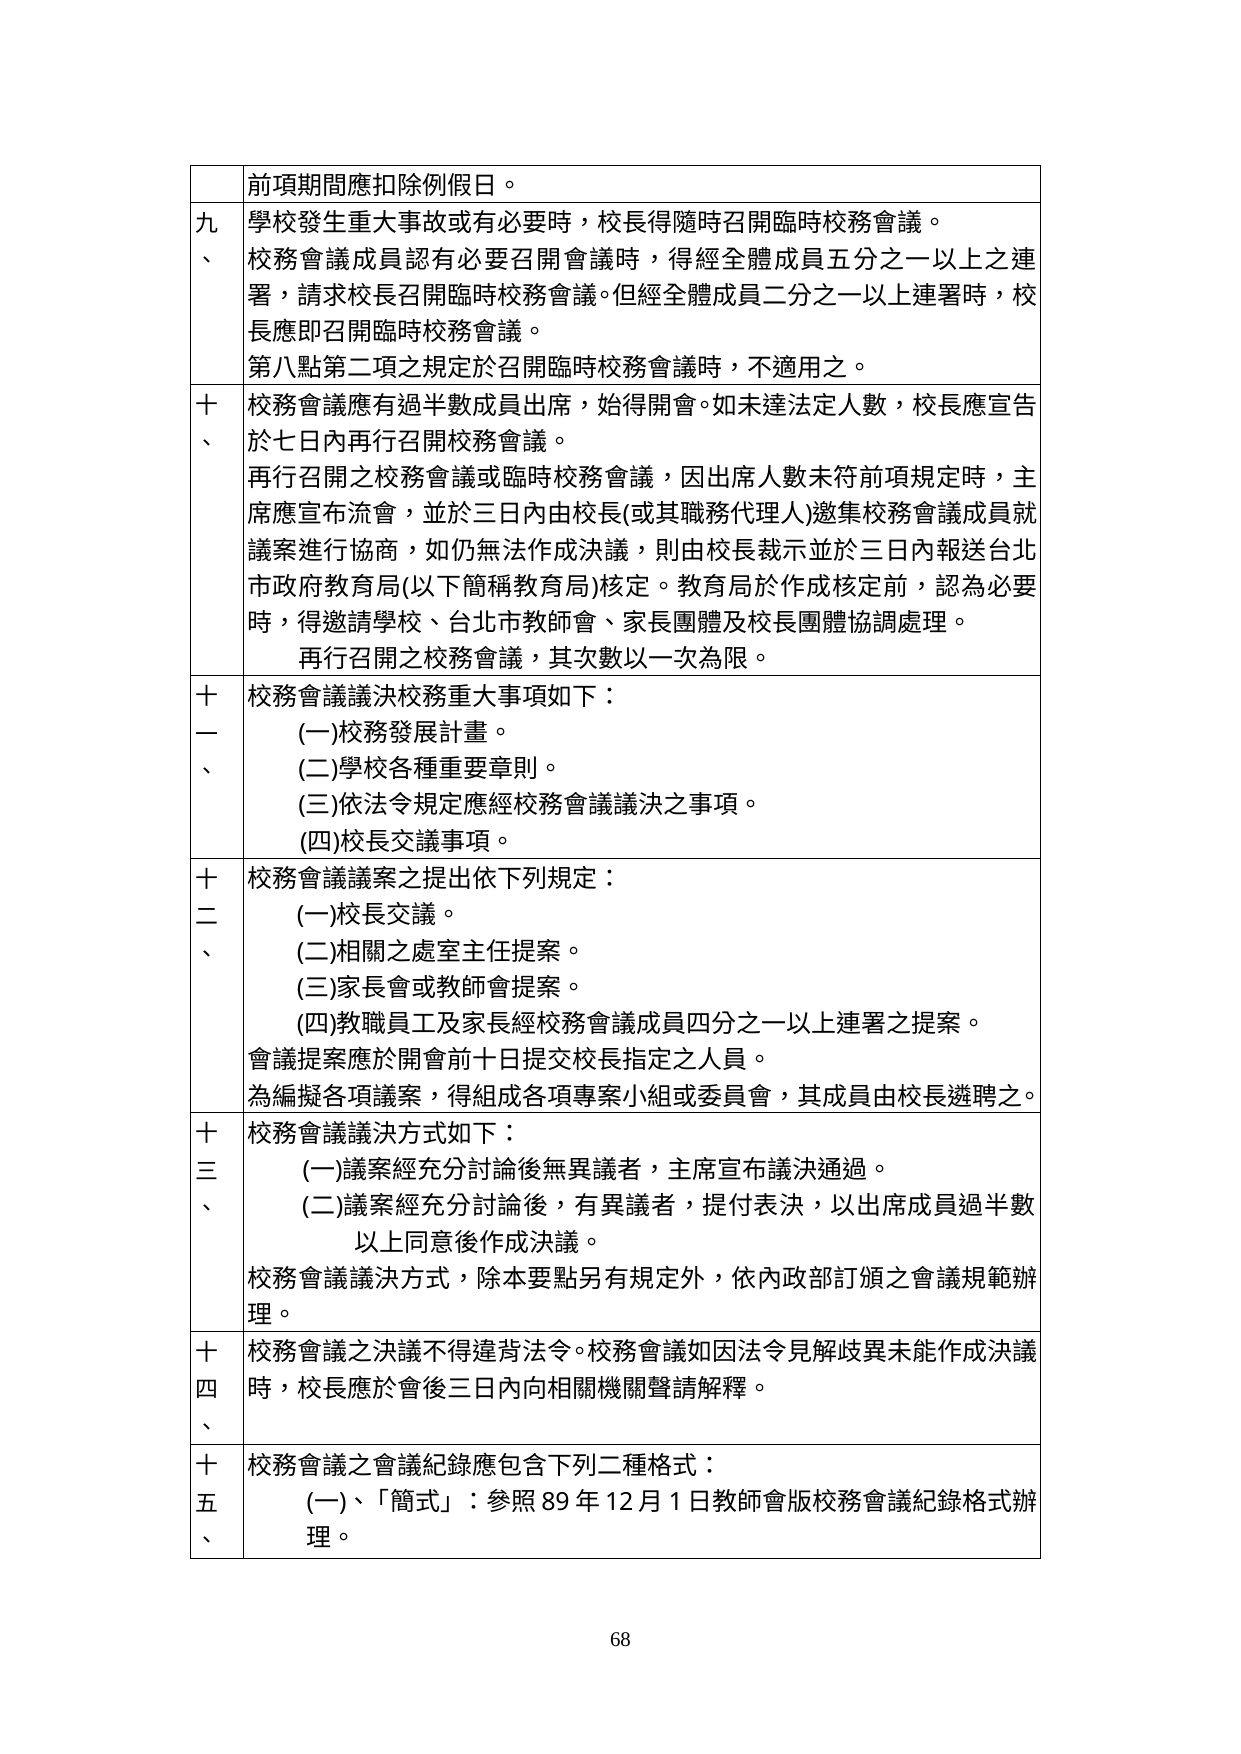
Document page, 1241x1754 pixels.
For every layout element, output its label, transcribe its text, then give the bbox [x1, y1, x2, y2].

table_cell 校務會議議案之提出依下列規定： (一)校長交議。 (二)相關之處室主任提案。 (三)家長會或教師會提案。 (四)教職員工及家長經校務會議成員四分之一以上連署之提案。 會議提案應於開會前十日提交校長指定之人員。 為編擬各項議案，得組成各項專案小組或委員會，其成員由校長遴聘之。 [244, 859, 1040, 1112]
table_cell [191, 166, 243, 202]
table_cell 學校發生重大事故或有必要時，校長得隨時召開臨時校務會議。 校務會議成員認有必要召開會議時，得經全體成員五分之一以上之連署，請求校長召開臨時校務會議。但經全體成員二分之一以上連署時，校長應即召開臨時校務會議。 第八點第二項之規定於召開臨時校務會議時，不適用之。 [244, 203, 1040, 384]
table_cell 十一、 [191, 676, 243, 857]
table_cell 十、 [191, 385, 243, 675]
table_cell 十五、 [191, 1445, 243, 1558]
table_cell 十四、 [191, 1332, 243, 1444]
table_cell 校務會議議決方式如下： (一)議案經充分討論後無異議者，主席宣布議決通過。 (二)議案經充分討論後，有異議者，提付表決，以出席成員過半數以上同意後作成決議。 校務會議議決方式，除本要點另有規定外，依內政部訂頒之會議規範辦理。 [244, 1113, 1040, 1331]
table_cell 九、 [191, 203, 243, 384]
table_cell 校務會議應有過半數成員出席，始得開會。如未達法定人數，校長應宣告於七日內再行召開校務會議。 再行召開之校務會議或臨時校務會議，因出席人數未符前項規定時，主席應宣布流會，並於三日內由校長(或其職務代理人)邀集校務會議成員就議案進行協商，如仍無法作成決議，則由校長裁示並於三日內報送台北市政府教育局(以下簡稱教育局)核定。教育局於作成核定前，認為必要時，得邀請學校、台北市教師會、家長團體及校長團體協調處理。 再行召開之校務會議，其次數以一次為限。 [244, 385, 1040, 675]
table_cell 十二、 [191, 859, 243, 1112]
table_cell 校務會議議決校務重大事項如下： (一)校務發展計畫。 (二)學校各種重要章則。 (三)依法令規定應經校務會議議決之事項。 (四)校長交議事項。 [244, 676, 1040, 857]
table_cell 校務會議之決議不得違背法令。校務會議如因法令見解歧異未能作成決議時，校長應於會後三日內向相關機關聲請解釋。 [244, 1332, 1040, 1444]
table_cell 校務會議之會議紀錄應包含下列二種格式： (一)、「簡式」：參照89年12月1日教師會版校務會議紀錄格式辦理。 [244, 1445, 1040, 1558]
table_cell 十三、 [191, 1113, 243, 1331]
table_cell 前項期間應扣除例假日。 [244, 166, 1040, 202]
